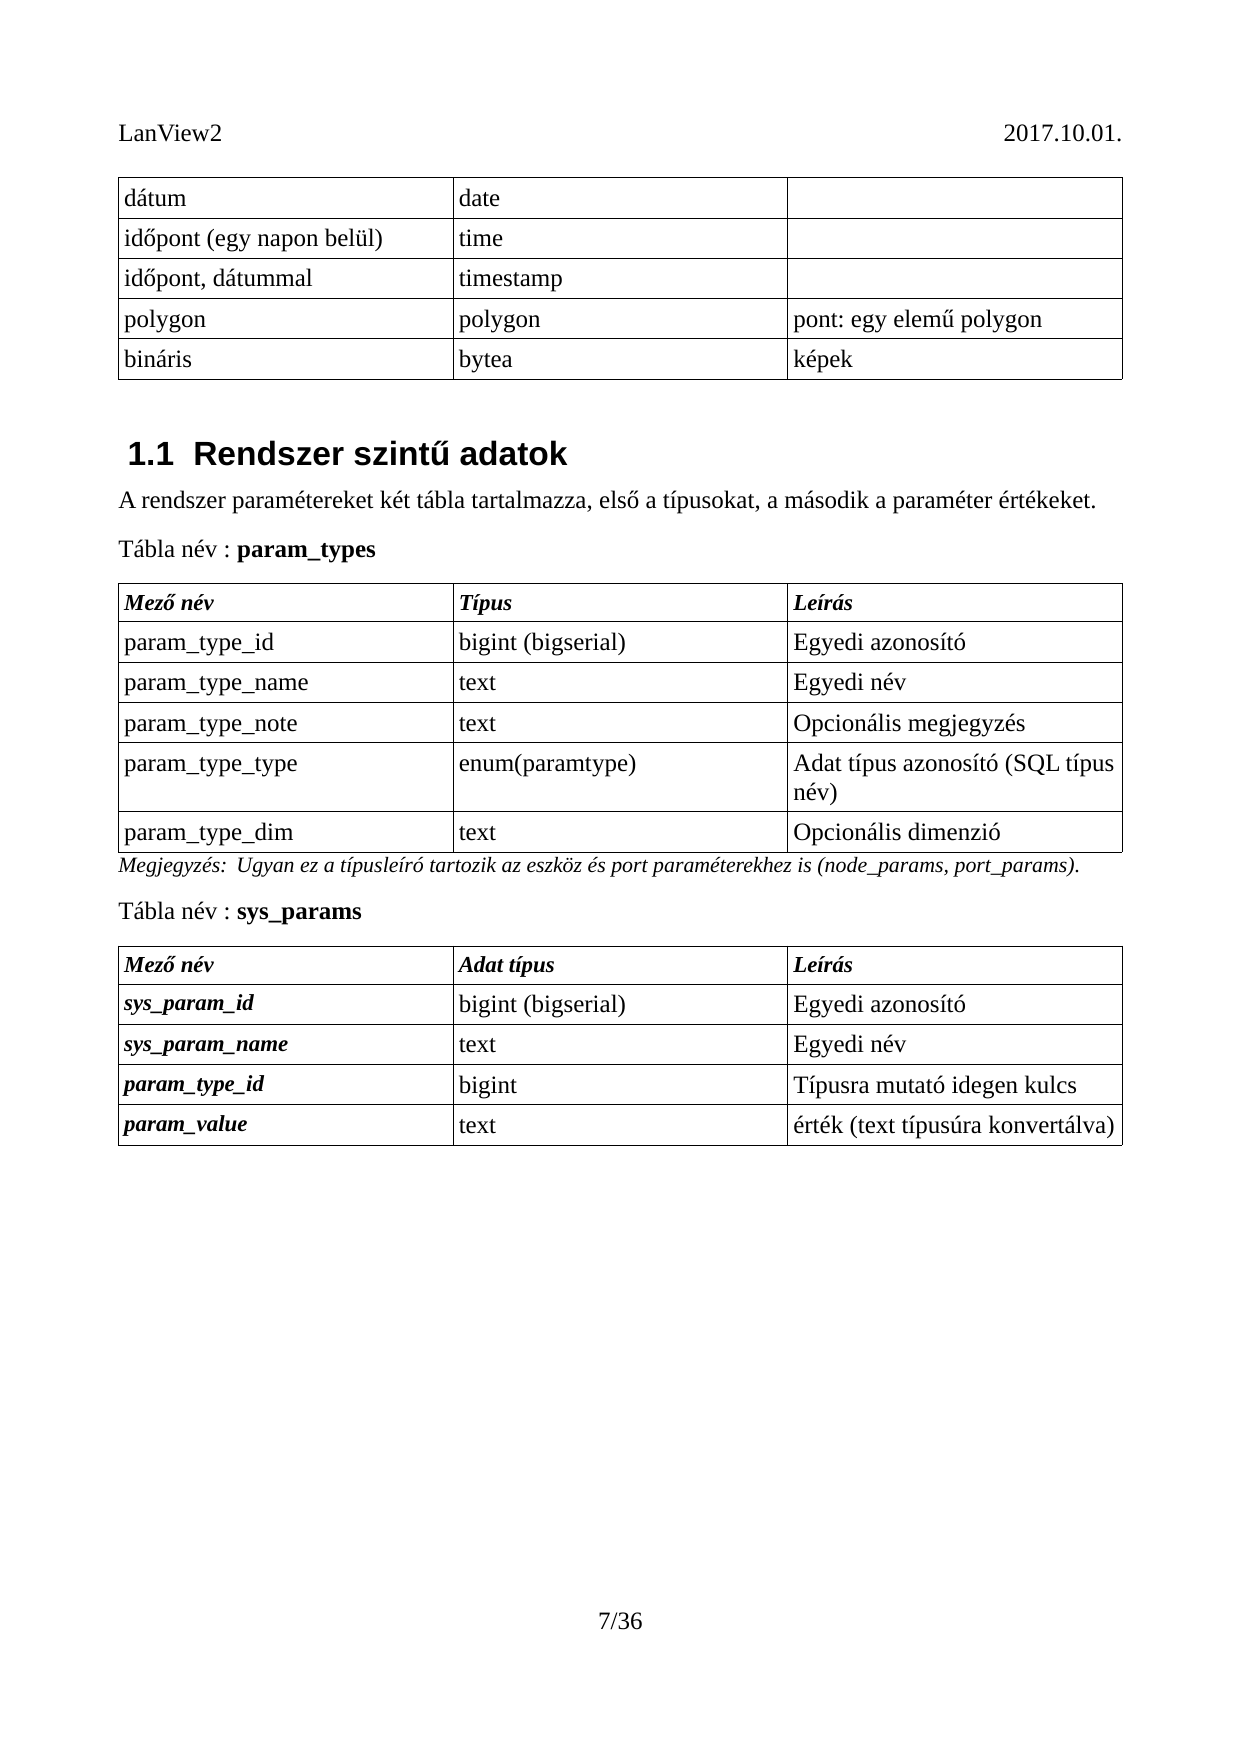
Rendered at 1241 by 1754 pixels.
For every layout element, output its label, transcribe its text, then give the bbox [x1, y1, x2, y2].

text Megjegyzés: Ugyan ez a típusleíró tartozik az eszköz és port paraméterekhez is (node_params, port_params). [118, 853, 1122, 877]
table_cell bigint (bigserial) [454, 985, 787, 1024]
table_cell időpont (egy napon belül) [119, 219, 453, 258]
table_cell Egyedi azonosító [788, 622, 1122, 662]
text Tábla név : sys_params [118, 896, 1122, 925]
table_cell text [454, 1105, 787, 1145]
table_cell [788, 219, 1122, 258]
table_cell Adat típus azonosító (SQL típus név) [788, 743, 1122, 811]
table_cell polygon [454, 299, 787, 338]
table_cell dátum [119, 178, 453, 217]
text Tábla név : param_types [118, 534, 1122, 563]
table_cell érték (text típusúra konvertálva) [788, 1105, 1122, 1145]
table_cell sys_param_name [119, 1025, 453, 1064]
table_header Adat típus [454, 947, 787, 983]
table_cell Egyedi név [788, 1025, 1122, 1064]
table_cell param_type_name [119, 663, 453, 702]
table_cell text [454, 1025, 787, 1064]
table_cell képek [788, 339, 1122, 379]
table_cell időpont, dátummal [119, 259, 453, 298]
table_cell text [454, 663, 787, 702]
table_cell bytea [454, 339, 787, 379]
table_cell param_type_id [119, 622, 453, 662]
table_cell bináris [119, 339, 453, 379]
table_cell timestamp [454, 259, 787, 298]
subtitle Rendszer szintű adatok [118, 434, 1122, 473]
table_cell Egyedi név [788, 663, 1122, 702]
table_header Mező név [119, 947, 453, 983]
table_cell text [454, 812, 787, 852]
table_header Leírás [788, 947, 1122, 983]
table_cell param_type_id [119, 1065, 453, 1104]
table_cell param_type_note [119, 703, 453, 742]
table_cell [788, 178, 1122, 217]
table_cell enum(paramtype) [454, 743, 787, 811]
table_cell Egyedi azonosító [788, 985, 1122, 1024]
table_cell bigint [454, 1065, 787, 1104]
table_cell [788, 259, 1122, 298]
table_cell date [454, 178, 787, 217]
text A rendszer paramétereket két tábla tartalmazza, első a típusokat, a második a paraméter értékeket. [118, 485, 1122, 514]
table_cell polygon [119, 299, 453, 338]
table_cell param_type_type [119, 743, 453, 811]
table_cell Opcionális megjegyzés [788, 703, 1122, 742]
table_cell Opcionális dimenzió [788, 812, 1122, 852]
table_header Mező név [119, 584, 453, 621]
table_cell Típusra mutató idegen kulcs [788, 1065, 1122, 1104]
table_cell text [454, 703, 787, 742]
table_cell pont: egy elemű polygon [788, 299, 1122, 338]
table_cell bigint (bigserial) [454, 622, 787, 662]
table_cell time [454, 219, 787, 258]
table_cell param_value [119, 1105, 453, 1145]
table_cell param_type_dim [119, 812, 453, 852]
table_cell sys_param_id [119, 985, 453, 1024]
table_header Típus [454, 584, 787, 621]
table_header Leírás [788, 584, 1122, 621]
